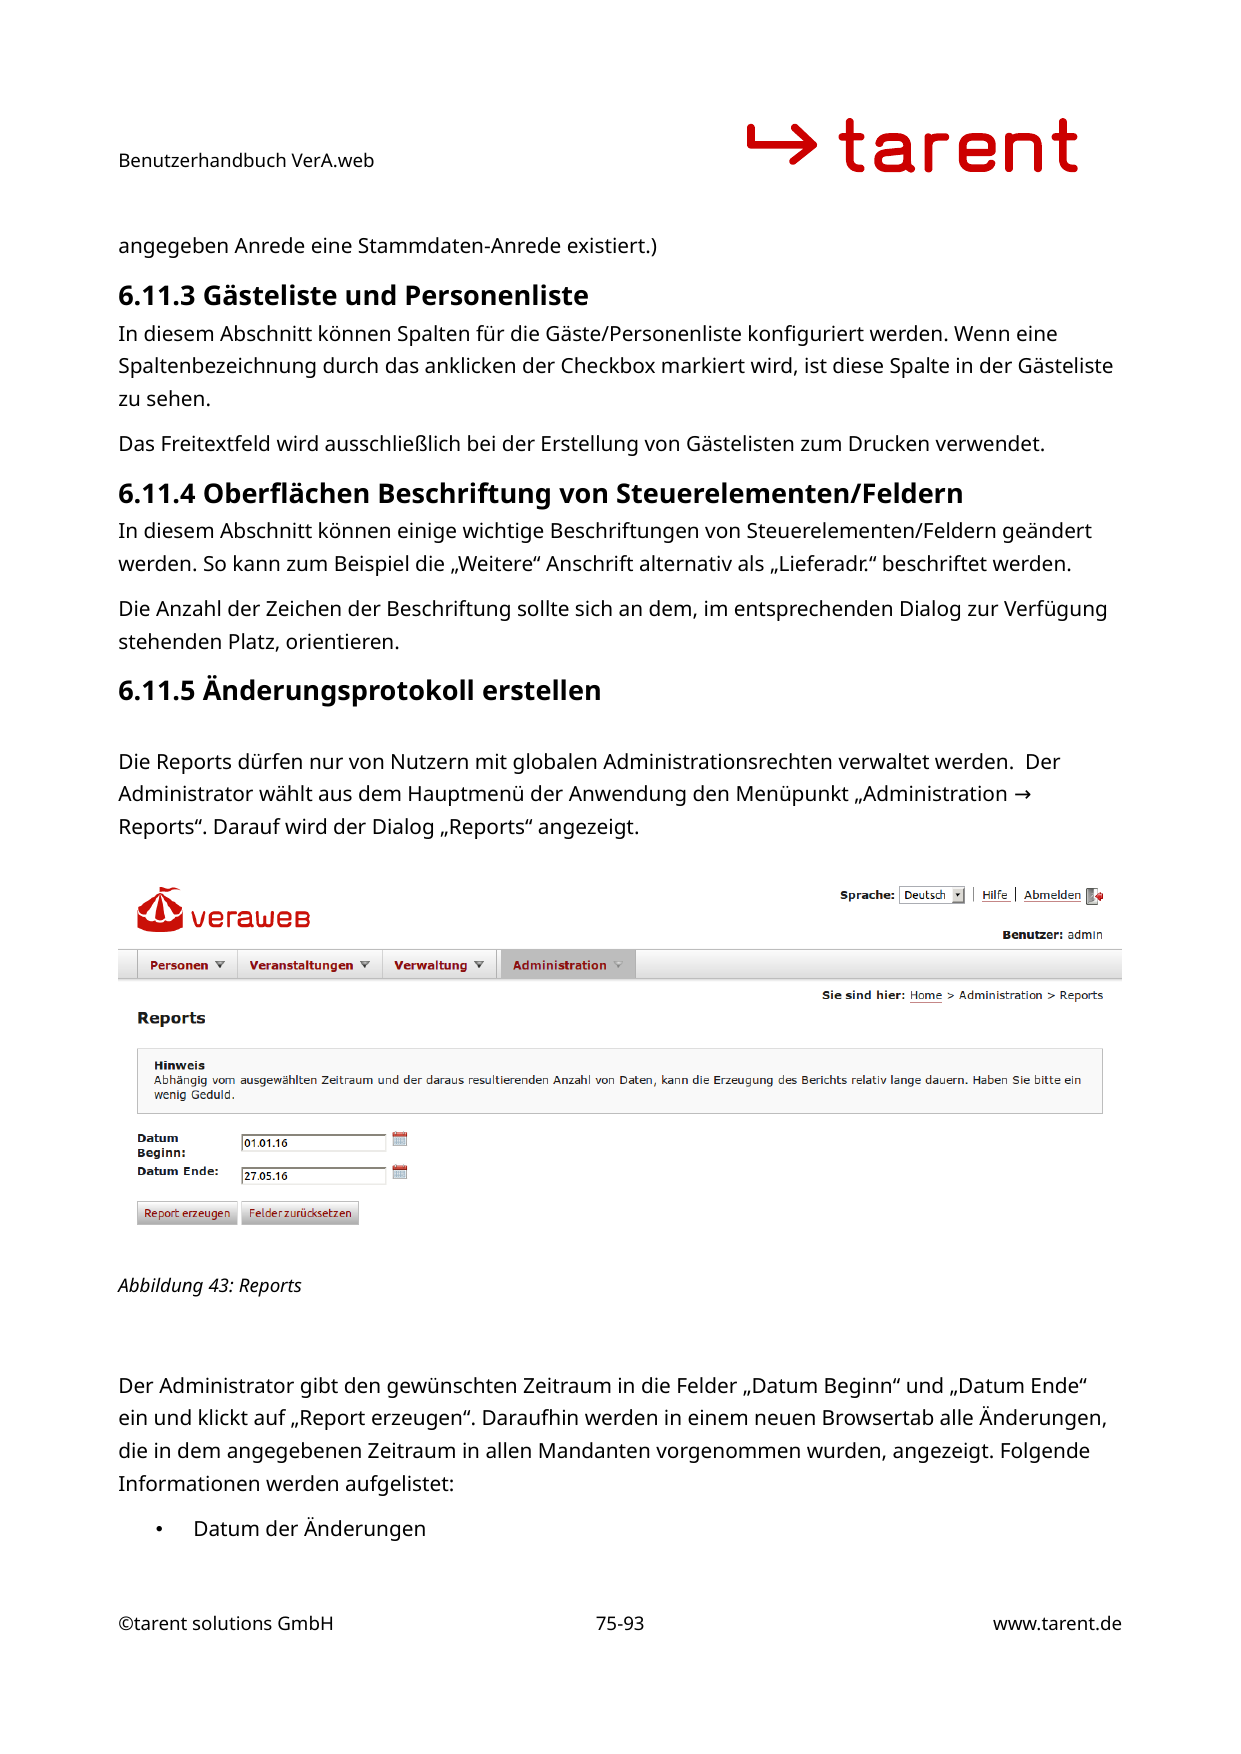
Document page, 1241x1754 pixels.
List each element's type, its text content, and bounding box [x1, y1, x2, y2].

text Die Reports dürfen nur von Nutzern mit globalen Administrationsrechten verwaltet werden. Der Administrator wählt aus dem Hauptmenü der Anwendung den Menüpunkt „Administration → Reports“. Darauf wird der Dialog „Reports“ angezeigt. [118, 747, 1122, 841]
text angegeben Anrede eine Stammdaten-Anrede existiert.) [118, 232, 1122, 260]
subtitle Änderungsprotokoll erstellen [118, 672, 1122, 709]
subtitle Oberflächen Beschriftung von Steuerelementen/Feldern [118, 474, 1122, 511]
text In diesem Abschnitt können einige wichtige Beschriftungen von Steuerelementen/Feldern geändert werden. So kann zum Beispiel die „Weitere“ Anschrift alternativ als „Lieferadr.“ beschriftet werden. [118, 517, 1122, 578]
subtitle Gästeliste und Personenliste [118, 277, 1122, 313]
text Abbildung 43: Reports [118, 1246, 1122, 1298]
picture [118, 881, 1122, 1246]
text Die Anzahl der Zeichen der Beschriftung sollte sich an dem, im entsprechenden Dialog zur Verfügung stehenden Platz, orientieren. [118, 594, 1122, 655]
list Datum der Änderungen [156, 1514, 1122, 1542]
text In diesem Abschnitt können Spalten für die Gäste/Personenliste konfiguriert werden. Wenn eine Spaltenbezeichnung durch das anklicken der Checkbox markiert wird, ist diese Spalte in der Gästeliste zu sehen. [118, 319, 1122, 413]
text Das Freitextfeld wird ausschließlich bei der Erstellung von Gästelisten zum Drucken verwendet. [118, 429, 1122, 458]
text Der Administrator gibt den gewünschten Zeitraum in die Felder „Datum Beginn“ und „Datum Ende“ ein und klickt auf „Report erzeugen“. Daraufhin werden in einem neuen Browsertab alle Änderungen, die in dem angegebenen Zeitraum in allen Mandanten vorgenommen wurden, angezeigt. Folgende Informationen werden aufgelistet: [118, 1371, 1122, 1497]
